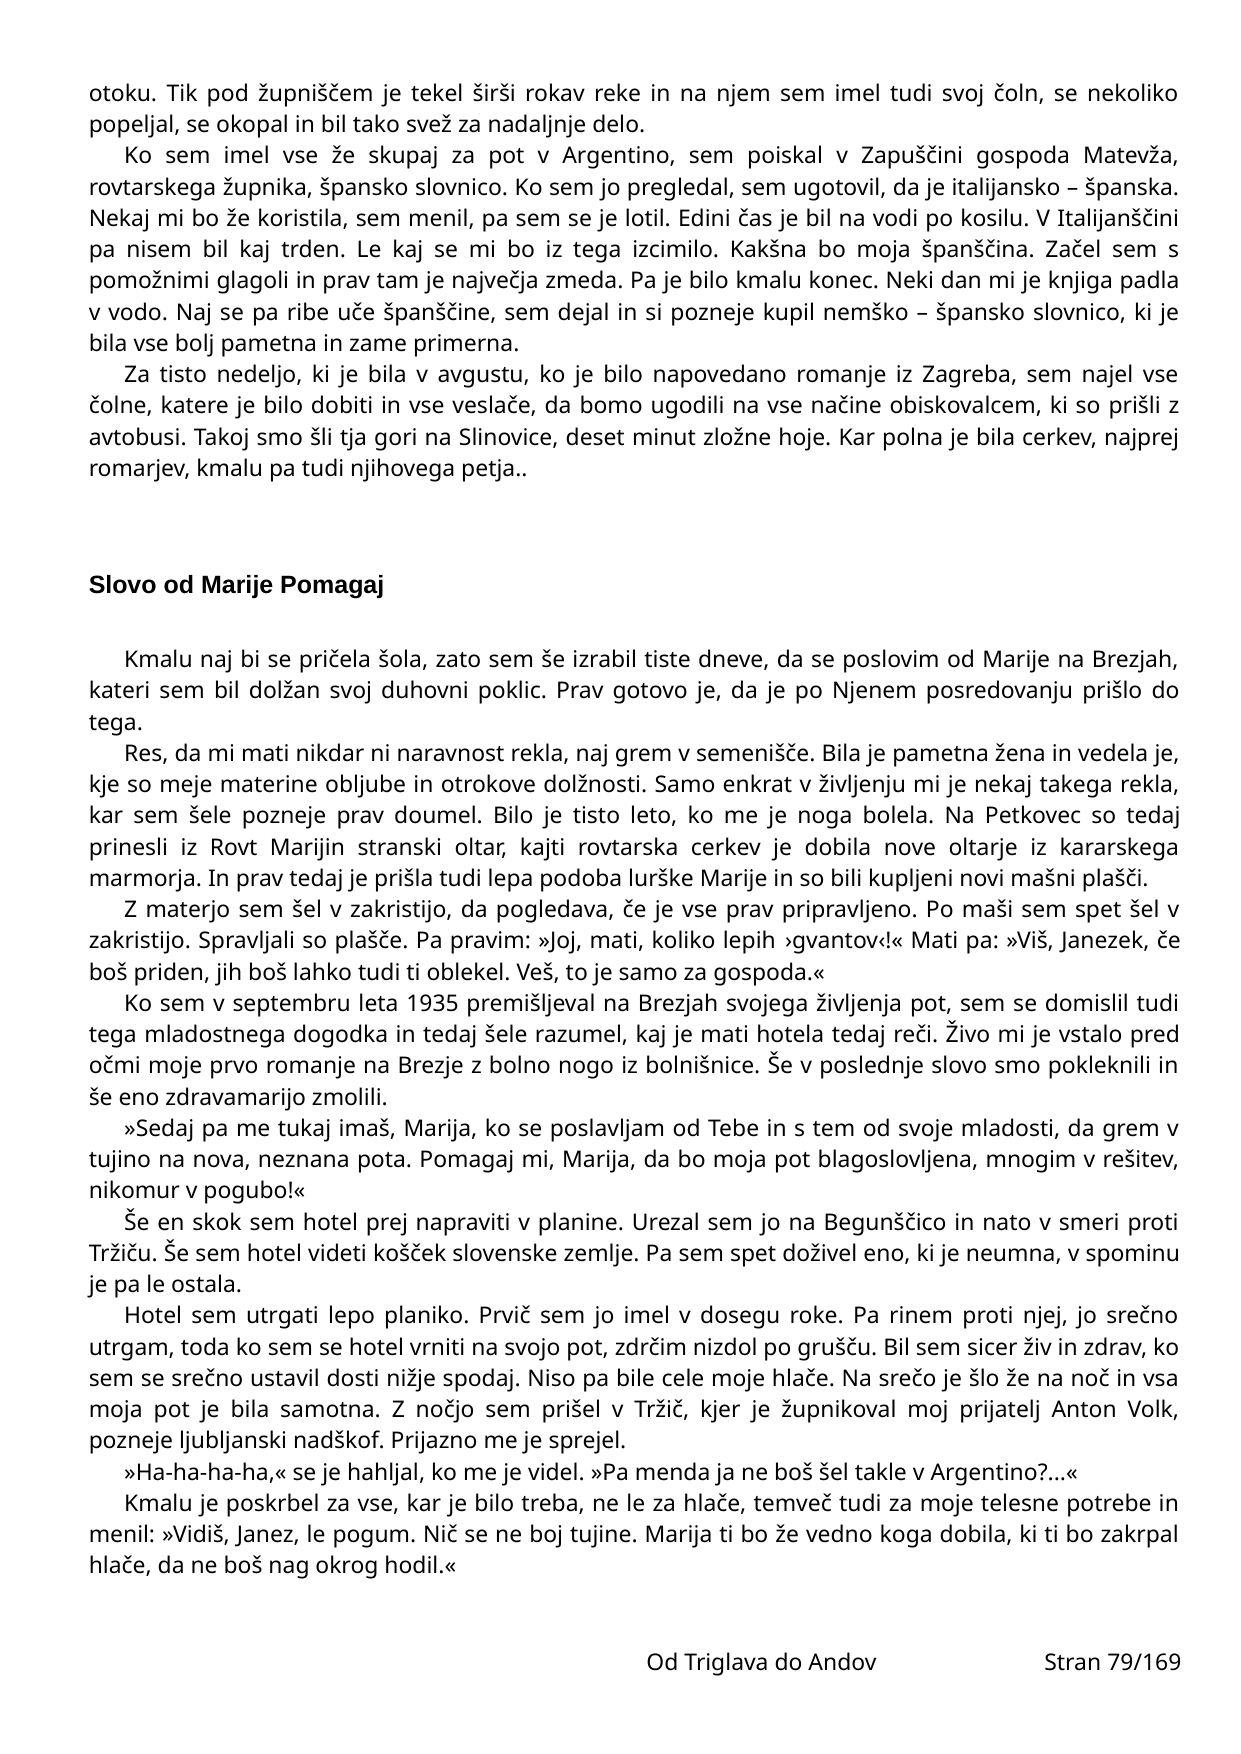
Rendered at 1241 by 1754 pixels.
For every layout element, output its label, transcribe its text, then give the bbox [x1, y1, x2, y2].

text Kmalu naj bi se pričela šola, zato sem še izrabil tiste dneve, da se poslovim od Marije na Brezjah, kateri sem bil dolžan svoj duhovni poklic. Prav gotovo je, da je po Njenem posredovanju prišlo do tega. [88, 643, 1181, 737]
text »Ha-ha-ha-ha,« se je hahljal, ko me je videl. »Pa menda ja ne boš šel takle v Argentino?...« [88, 1456, 1181, 1487]
text otoku. Tik pod župniščem je tekel širši rokav reke in na njem sem imel tudi svoj čoln, se nekoliko popeljal, se okopal in bil tako svež za nadaljnje delo. [88, 77, 1181, 139]
text Ko sem v septembru leta 1935 premišljeval na Brezjah svojega življenja pot, sem se domislil tudi tega mladostnega dogodka in tedaj šele razumel, kaj je mati hotela tedaj reči. Živo mi je vstalo pred očmi moje prvo romanje na Brezje z bolno nogo iz bolnišnice. Še v poslednje slovo smo pokleknili in še eno zdravamarijo zmolili. [88, 987, 1181, 1112]
subtitle Slovo od Marije Pomagaj [88, 571, 1181, 599]
text Ko sem imel vse že skupaj za pot v Argentino, sem poiskal v Zapuščini gospoda Matevža, rovtarskega župnika, špansko slovnico. Ko sem jo pregledal, sem ugotovil, da je italijansko – španska. Nekaj mi bo že koristila, sem menil, pa sem se je lotil. Edini čas je bil na vodi po kosilu. V Italijanščini pa nisem bil kaj trden. Le kaj se mi bo iz tega izcimilo. Kakšna bo moja španščina. Začel sem s pomožnimi glagoli in prav tam je največja zmeda. Pa je bilo kmalu konec. Neki dan mi je knjiga padla v vodo. Naj se pa ribe uče španščine, sem dejal in si pozneje kupil nemško – špansko slovnico, ki je bila vse bolj pametna in zame primerna. [88, 139, 1181, 358]
text Res, da mi mati nikdar ni naravnost rekla, naj grem v semenišče. Bila je pametna žena in vedela je, kje so meje materine obljube in otrokove dolžnosti. Samo enkrat v življenju mi je nekaj takega rekla, kar sem šele pozneje prav doumel. Bilo je tisto leto, ko me je noga bolela. Na Petkovec so tedaj prinesli iz Rovt Marijin stranski oltar, kajti rovtarska cerkev je dobila nove oltarje iz kararskega marmorja. In prav tedaj je prišla tudi lepa podoba lurške Marije in so bili kupljeni novi mašni plašči. [88, 737, 1181, 893]
text Še en skok sem hotel prej napraviti v planine. Urezal sem jo na Begunščico in nato v smeri proti Tržiču. Še sem hotel videti košček slovenske zemlje. Pa sem spet doživel eno, ki je neumna, v spominu je pa le ostala. [88, 1206, 1181, 1299]
text »Sedaj pa me tukaj imaš, Marija, ko se poslavljam od Tebe in s tem od svoje mladosti, da grem v tujino na nova, neznana pota. Pomagaj mi, Marija, da bo moja pot blagoslovljena, mnogim v rešitev, nikomur v pogubo!« [88, 1112, 1181, 1206]
text Kmalu je poskrbel za vse, kar je bilo treba, ne le za hlače, temveč tudi za moje telesne potrebe in menil: »Vidiš, Janez, le pogum. Nič se ne boj tujine. Marija ti bo že vedno koga dobila, ki ti bo zakrpal hlače, da ne boš nag okrog hodil.« [88, 1487, 1181, 1581]
text Za tisto nedeljo, ki je bila v avgustu, ko je bilo napovedano romanje iz Zagreba, sem najel vse čolne, katere je bilo dobiti in vse veslače, da bomo ugodili na vse načine obiskovalcem, ki so prišli z avtobusi. Takoj smo šli tja gori na Slinovice, deset minut zložne hoje. Kar polna je bila cerkev, najprej romarjev, kmalu pa tudi njihovega petja.. [88, 358, 1181, 483]
text Z materjo sem šel v zakristijo, da pogledava, če je vse prav pripravljeno. Po maši sem spet šel v zakristijo. Spravljali so plašče. Pa pravim: »Joj, mati, koliko lepih ›gvantov‹!« Mati pa: »Viš, Janezek, če boš priden, jih boš lahko tudi ti oblekel. Veš, to je samo za gospoda.« [88, 893, 1181, 987]
text Hotel sem utrgati lepo planiko. Prvič sem jo imel v dosegu roke. Pa rinem proti njej, jo srečno utrgam, toda ko sem se hotel vrniti na svojo pot, zdrčim nizdol po grušču. Bil sem sicer živ in zdrav, ko sem se srečno ustavil dosti nižje spodaj. Niso pa bile cele moje hlače. Na srečo je šlo že na noč in vsa moja pot je bila samotna. Z nočjo sem prišel v Tržič, kjer je župnikoval moj prijatelj Anton Volk, pozneje ljubljanski nadškof. Prijazno me je sprejel. [88, 1299, 1181, 1456]
